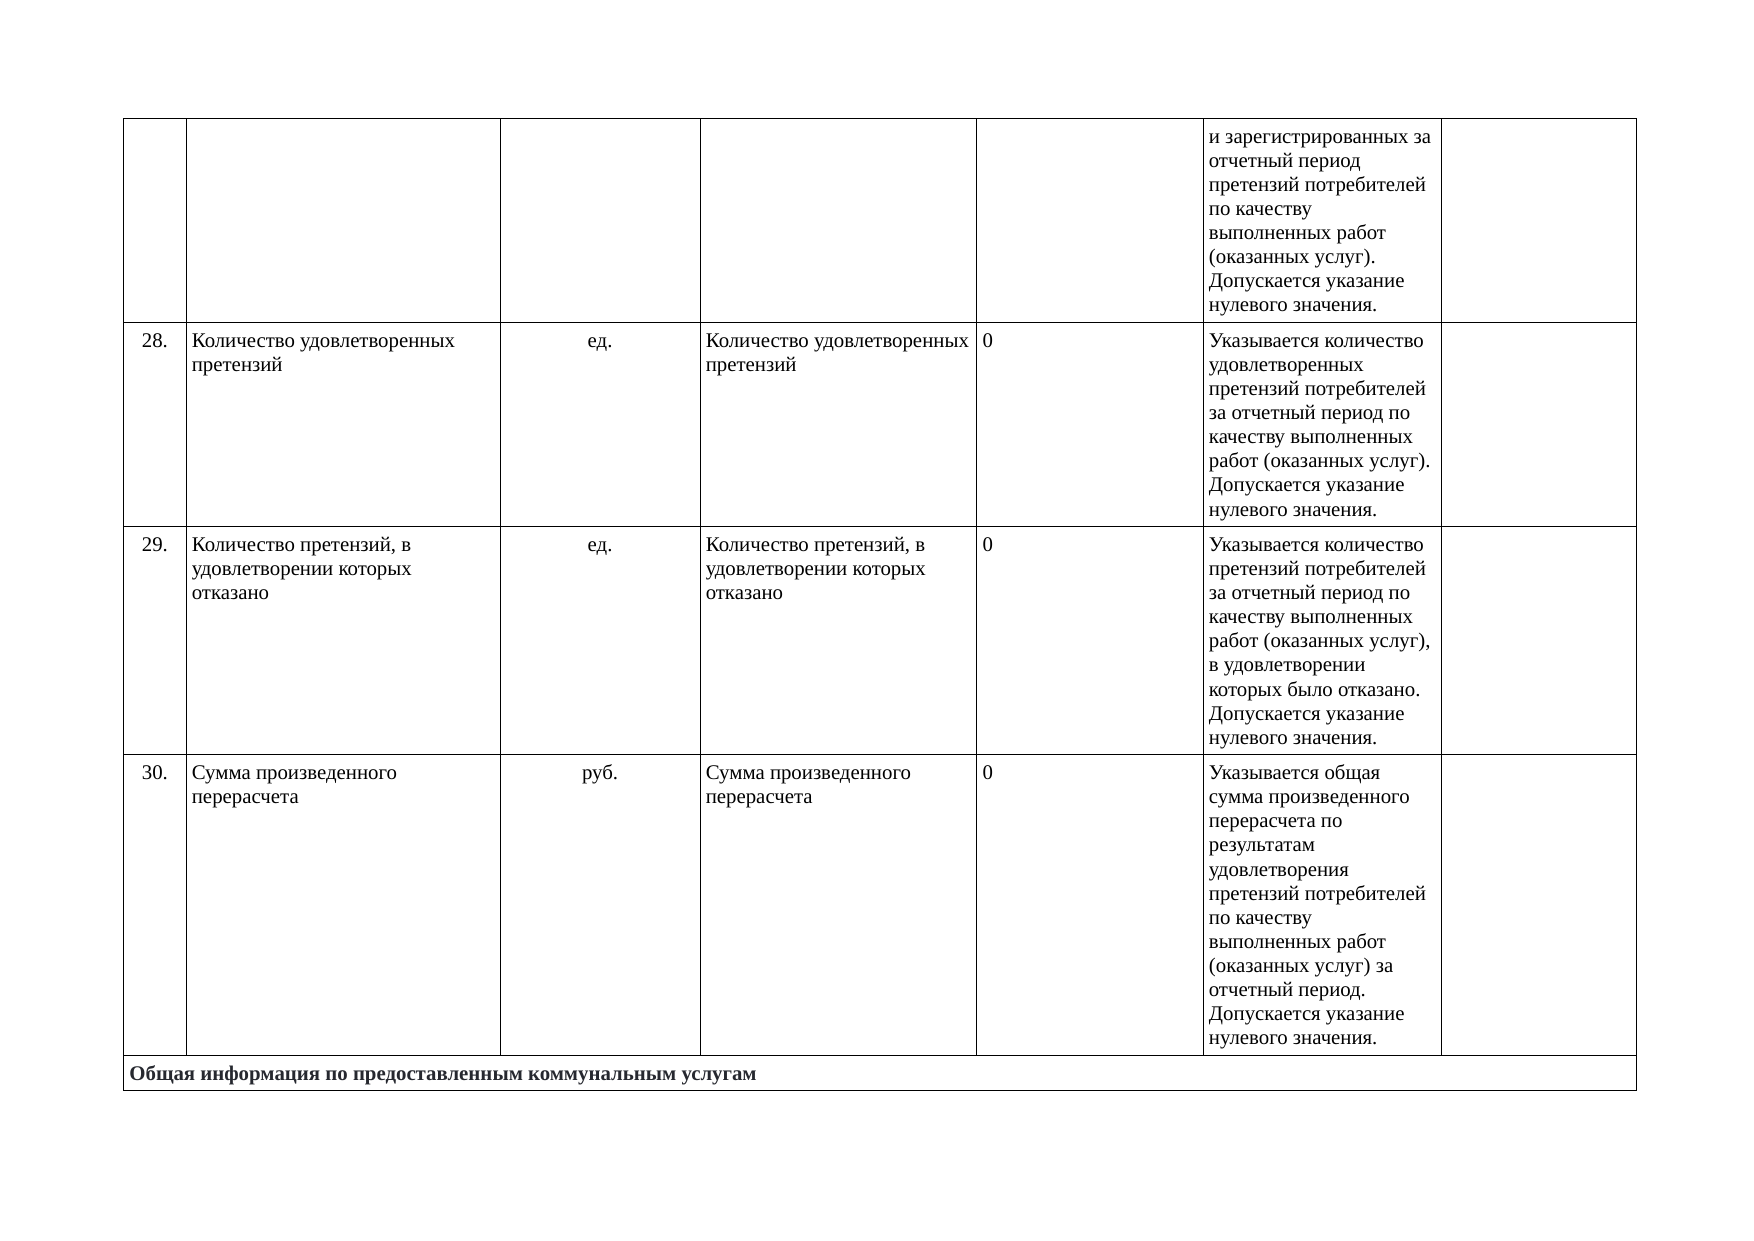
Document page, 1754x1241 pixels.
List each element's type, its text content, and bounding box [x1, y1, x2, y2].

table_cell Количество претензий, в удовлетворении которых отказано [187, 527, 500, 754]
table_cell [501, 119, 700, 322]
table_cell Количество удовлетворенных претензий [701, 323, 976, 526]
table_cell 28. [124, 323, 186, 526]
table_cell 30. [124, 755, 186, 1055]
table_cell Общая информация по предоставленным коммунальным услугам [124, 1056, 1636, 1090]
table_cell ед. [501, 323, 700, 526]
table_cell [1442, 323, 1636, 526]
table_cell 0 [977, 323, 1203, 526]
table_cell Указывается количество удовлетворенных претензий потребителей за отчетный период по качеству выполненных работ (оказанных услуг). Допускается указание нулевого значения. [1204, 323, 1441, 526]
table_cell и зарегистрированных за отчетный период претензий потребителей по качеству выполненных работ (оказанных услуг). Допускается указание нулевого значения. [1204, 119, 1441, 322]
table_cell руб. [501, 755, 700, 1055]
table_cell Количество претензий, в удовлетворении которых отказано [701, 527, 976, 754]
table_cell Сумма произведенного перерасчета [187, 755, 500, 1055]
table_cell [977, 119, 1203, 322]
table_cell [1442, 755, 1636, 1055]
table_cell [187, 119, 500, 322]
table_cell 0 [977, 755, 1203, 1055]
table_cell [701, 119, 976, 322]
table_cell ед. [501, 527, 700, 754]
table_cell Количество удовлетворенных претензий [187, 323, 500, 526]
table_cell Указывается общая сумма произведенного перерасчета по результатам удовлетворения претензий потребителей по качеству выполненных работ (оказанных услуг) за отчетный период. Допускается указание нулевого значения. [1204, 755, 1441, 1055]
table_cell Указывается количество претензий потребителей за отчетный период по качеству выполненных работ (оказанных услуг), в удовлетворении которых было отказано. Допускается указание нулевого значения. [1204, 527, 1441, 754]
table_cell [1442, 527, 1636, 754]
table_cell [1442, 119, 1636, 322]
table_cell [124, 119, 186, 322]
table_cell Сумма произведенного перерасчета [701, 755, 976, 1055]
table_cell 0 [977, 527, 1203, 754]
table_cell 29. [124, 527, 186, 754]
